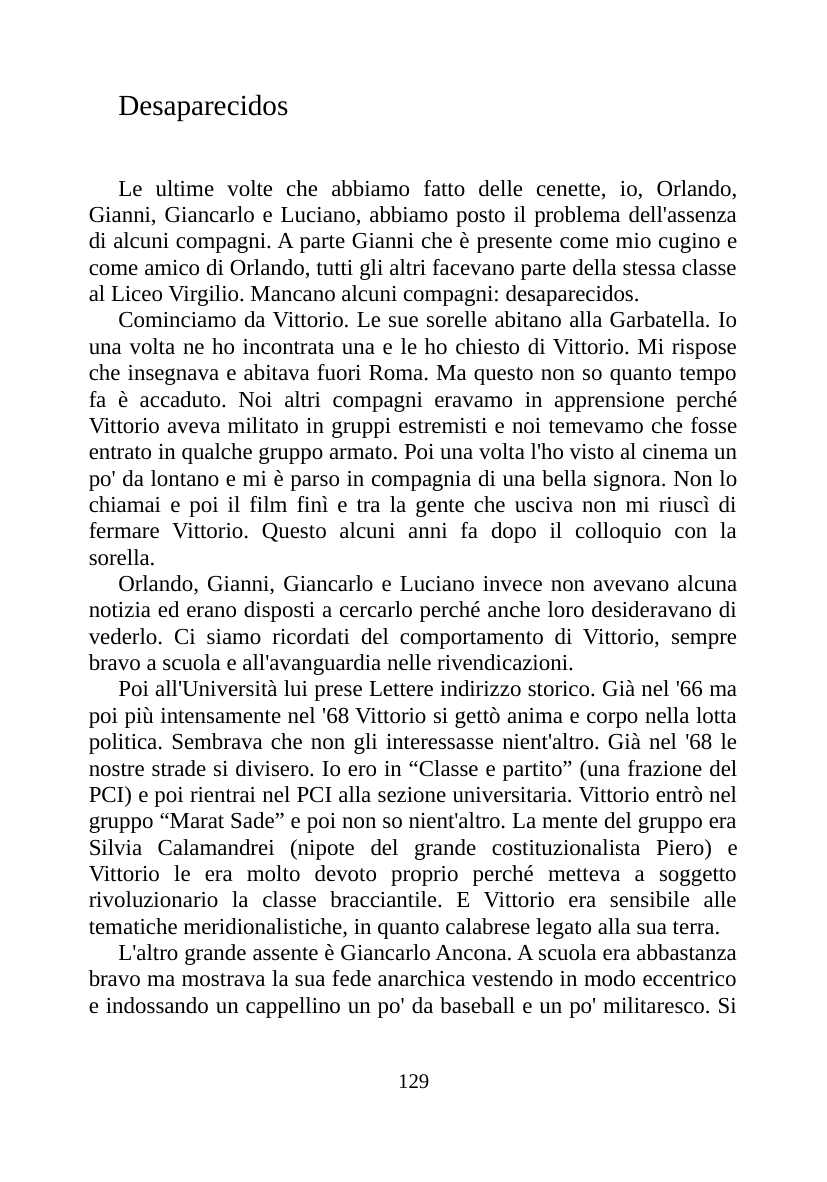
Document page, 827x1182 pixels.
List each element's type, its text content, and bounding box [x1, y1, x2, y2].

text Orlando, Gianni, Giancarlo e Luciano invece non avevano alcuna notizia ed erano disposti a cercarlo perché anche loro desideravano di vederlo. Ci siamo ricordati del comportamento di Vittorio, sempre bravo a scuola e all'avanguardia nelle rivendicazioni. [88, 570, 738, 676]
text Le ultime volte che abbiamo fatto delle cenette, io, Orlando, Gianni, Giancarlo e Luciano, abbiamo posto il problema dell'assenza di alcuni compagni. A parte Gianni che è presente come mio cugino e come amico di Orlando, tutti gli altri facevano parte della stessa classe al Liceo Virgilio. Mancano alcuni compagni: desaparecidos. [88, 175, 738, 307]
text Poi all'Università lui prese Lettere indirizzo storico. Già nel '66 ma poi più intensamente nel '68 Vittorio si gettò anima e corpo nella lotta politica. Sembrava che non gli interessasse nient'altro. Già nel '68 le nostre strade si divisero. Io ero in “Classe e partito” (una frazione del PCI) e poi rientrai nel PCI alla sezione universitaria. Vittorio entrò nel gruppo “Marat Sade” e poi non so nient'altro. La mente del gruppo era Silvia Calamandrei (nipote del grande costituzionalista Piero) e Vittorio le era molto devoto proprio perché metteva a soggetto rivoluzionario la classe bracciantile. E Vittorio era sensibile alle tematiche meridionalistiche, in quanto calabrese legato alla sua terra. [88, 676, 738, 939]
text L'altro grande assente è Giancarlo Ancona. A scuola era abbastanza bravo ma mostrava la sua fede anarchica vestendo in modo eccentrico e indossando un cappellino un po' da baseball e un po' militaresco. Si [88, 939, 738, 1018]
text Cominciamo da Vittorio. Le sue sorelle abitano alla Garbatella. Io una volta ne ho incontrata una e le ho chiesto di Vittorio. Mi rispose che insegnava e abitava fuori Roma. Ma questo non so quanto tempo fa è accaduto. Noi altri compagni eravamo in apprensione perché Vittorio aveva militato in gruppi estremisti e noi temevamo che fosse entrato in qualche gruppo armato. Poi una volta l'ho visto al cinema un po' da lontano e mi è parso in compagnia di una bella signora. Non lo chiamai e poi il film finì e tra la gente che usciva non mi riuscì di fermare Vittorio. Questo alcuni anni fa dopo il colloquio con la sorella. [88, 307, 738, 570]
subtitle Desaparecidos [88, 88, 738, 122]
